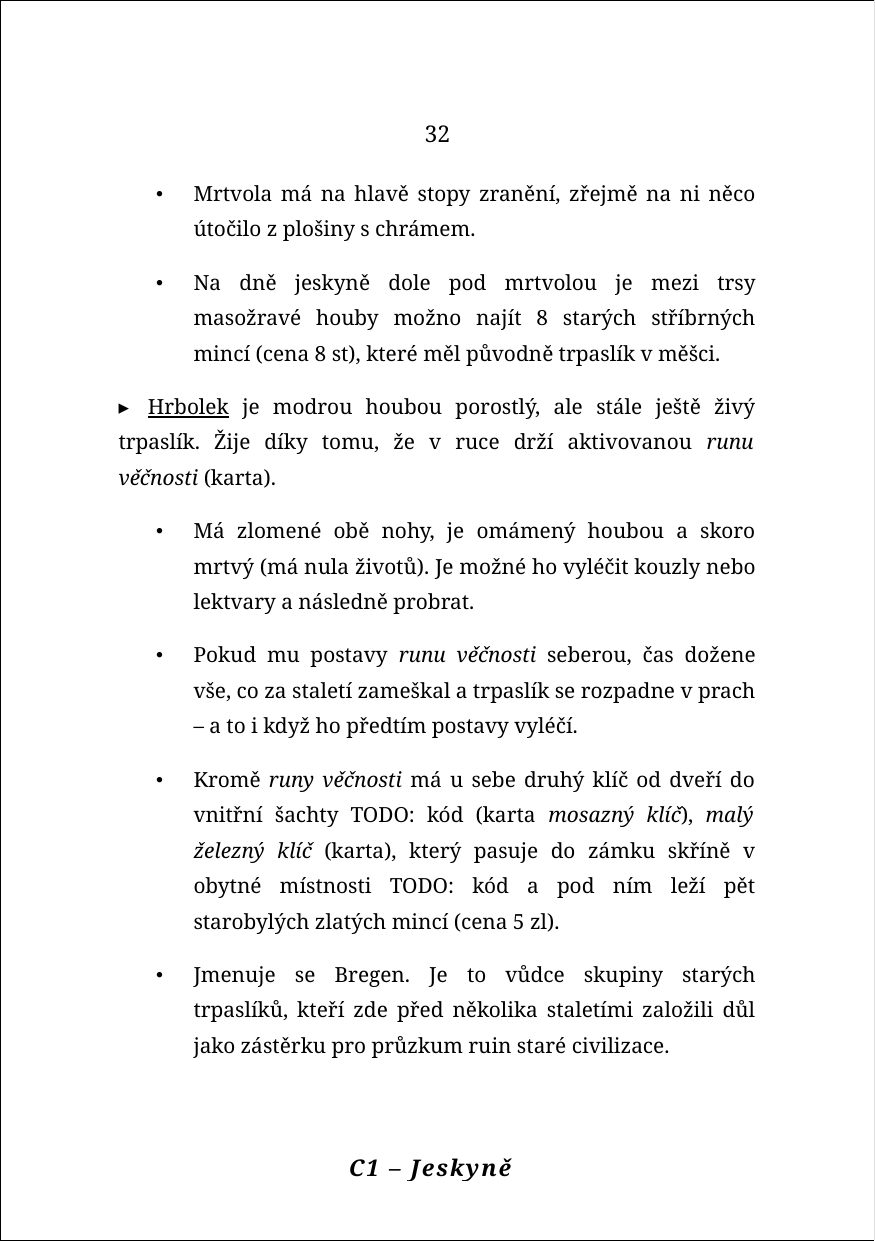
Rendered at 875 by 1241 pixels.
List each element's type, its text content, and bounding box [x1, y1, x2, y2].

list Kromě runy věčnosti má u sebe druhý klíč od dveří do vnitřní šachty TODO: kód (karta mosazný klíč), malý železný klíč (karta), který pasuje do zámku skříně v obytné místnosti TODO: kód a pod ním leží pět starobylých zlatých mincí (cena 5 zl). [156, 765, 756, 935]
list Na dně jeskyně dole pod mrtvolou je mezi trsy masožravé houby možno najít 8 starých stříbrných mincí (cena 8 st), které měl původně trpaslík v měšci. [156, 268, 756, 367]
text ▸ Hrbolek je modrou houbou porostlý, ale stále ještě živý trpaslík. Žije díky tomu, že v ruce drží aktivovanou runu věčnosti (karta). [118, 392, 756, 491]
list Jmenuje se Bregen. Je to vůdce skupiny starých trpaslíků, kteří zde před několika staletími založili důl jako zástěrku pro průzkum ruin staré civilizace. [156, 960, 756, 1059]
list Pokud mu postavy runu věčnosti seberou, čas dožene vše, co za staletí zameškal a trpaslík se rozpadne v prach – a to i když ho předtím postavy vyléčí. [156, 641, 756, 740]
list Má zlomené obě nohy, je omámený houbou a skoro mrtvý (má nula životů). Je možné ho vyléčit kouzly nebo lektvary a následně probrat. [156, 516, 756, 616]
list Mrtvola má na hlavě stopy zranění, zřejmě na ni něco útočilo z plošiny s chrámem. [156, 179, 756, 243]
